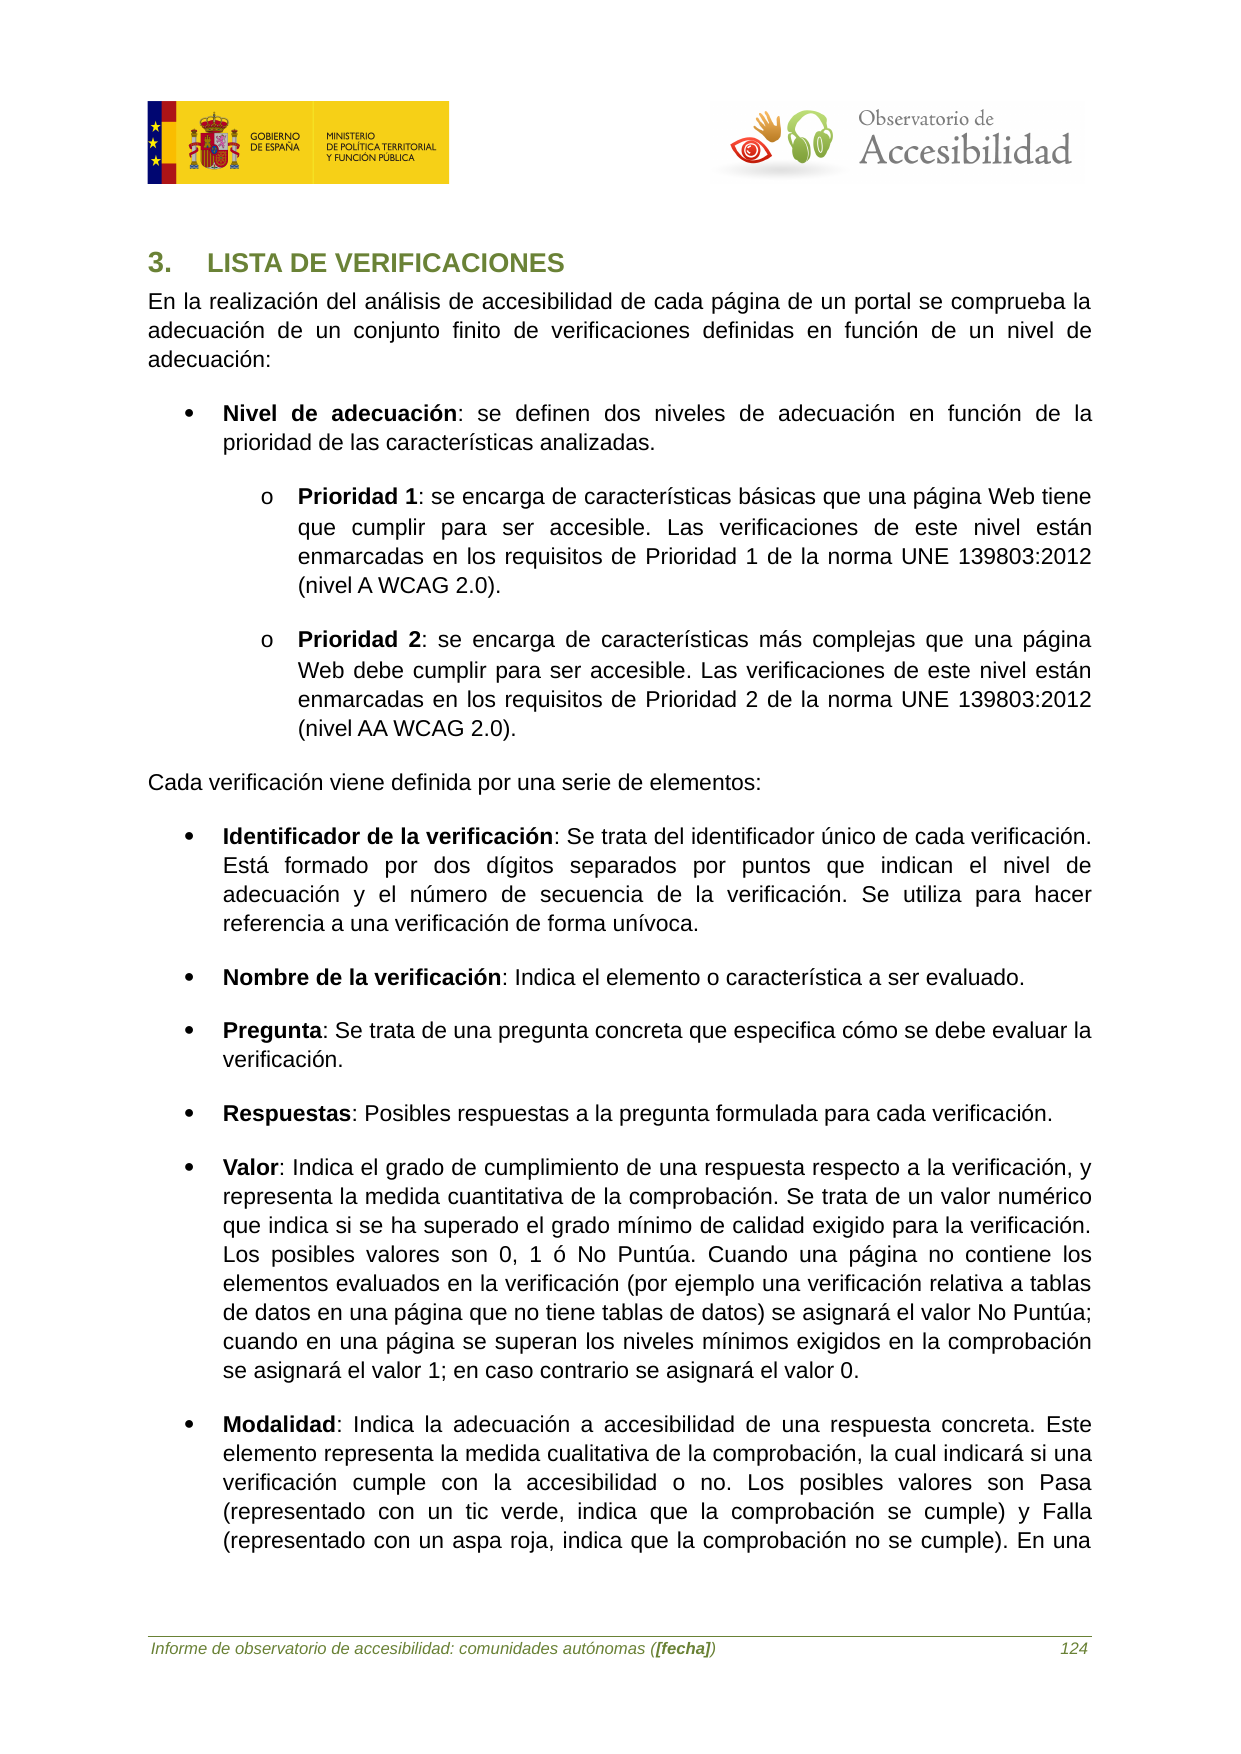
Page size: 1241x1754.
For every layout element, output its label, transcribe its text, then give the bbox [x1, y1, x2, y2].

subtitle Lista de verificaciones [148, 245, 1092, 278]
text Cada verificación viene definida por una serie de elementos: [148, 769, 1092, 795]
list Respuestas: Posibles respuestas a la pregunta formulada para cada verificación. [185, 1100, 1092, 1127]
list Identificador de la verificación: Se trata del identificador único de cada verificación. Está formado por dos dígitos separados por puntos que indican el nivel de adecuación y el número de secuencia de la verificación. Se utiliza para hacer referencia a una verificación de forma unívoca. [185, 823, 1092, 936]
list Prioridad 1: se encarga de características básicas que una página Web tiene que cumplir para ser accesible. Las verificaciones de este nivel están enmarcadas en los requisitos de Prioridad 1 de la norma UNE 139803:2012 (nivel A WCAG 2.0). [260, 483, 1092, 598]
picture [710, 101, 1086, 184]
picture [147, 101, 450, 184]
list Pregunta: Se trata de una pregunta concreta que especifica cómo se debe evaluar la verificación. [185, 1017, 1092, 1073]
list Nombre de la verificación: Indica el elemento o característica a ser evaluado. [185, 963, 1092, 990]
list Valor: Indica el grado de cumplimiento de una respuesta respecto a la verificación, y representa la medida cuantitativa de la comprobación. Se trata de un valor numérico que indica si se ha superado el grado mínimo de calidad exigido para la verificación. Los posibles valores son 0, 1 ó No Puntúa. Cuando una página no contiene los elementos evaluados en la verificación (por ejemplo una verificación relativa a tablas de datos en una página que no tiene tablas de datos) se asignará el valor No Puntúa; cuando en una página se superan los niveles mínimos exigidos en la comprobación se asignará el valor 1; en caso contrario se asignará el valor 0. [185, 1154, 1092, 1383]
list Modalidad: Indica la adecuación a accesibilidad de una respuesta concreta. Este elemento representa la medida cualitativa de la comprobación, la cual indicará si una verificación cumple con la accesibilidad o no. Los posibles valores son Pasa (representado con un tic verde, indica que la comprobación se cumple) y Falla (representado con un aspa roja, indica que la comprobación no se cumple). En una [185, 1411, 1092, 1553]
list Nivel de adecuación: se definen dos niveles de adecuación en función de la prioridad de las características analizadas. [185, 400, 1092, 455]
text En la realización del análisis de accesibilidad de cada página de un portal se comprueba la adecuación de un conjunto finito de verificaciones definidas en función de un nivel de adecuación: [148, 288, 1092, 372]
list Prioridad 2: se encarga de características más complejas que una página Web debe cumplir para ser accesible. Las verificaciones de este nivel están enmarcadas en los requisitos de Prioridad 2 de la norma UNE 139803:2012 (nivel AA WCAG 2.0). [260, 626, 1092, 741]
